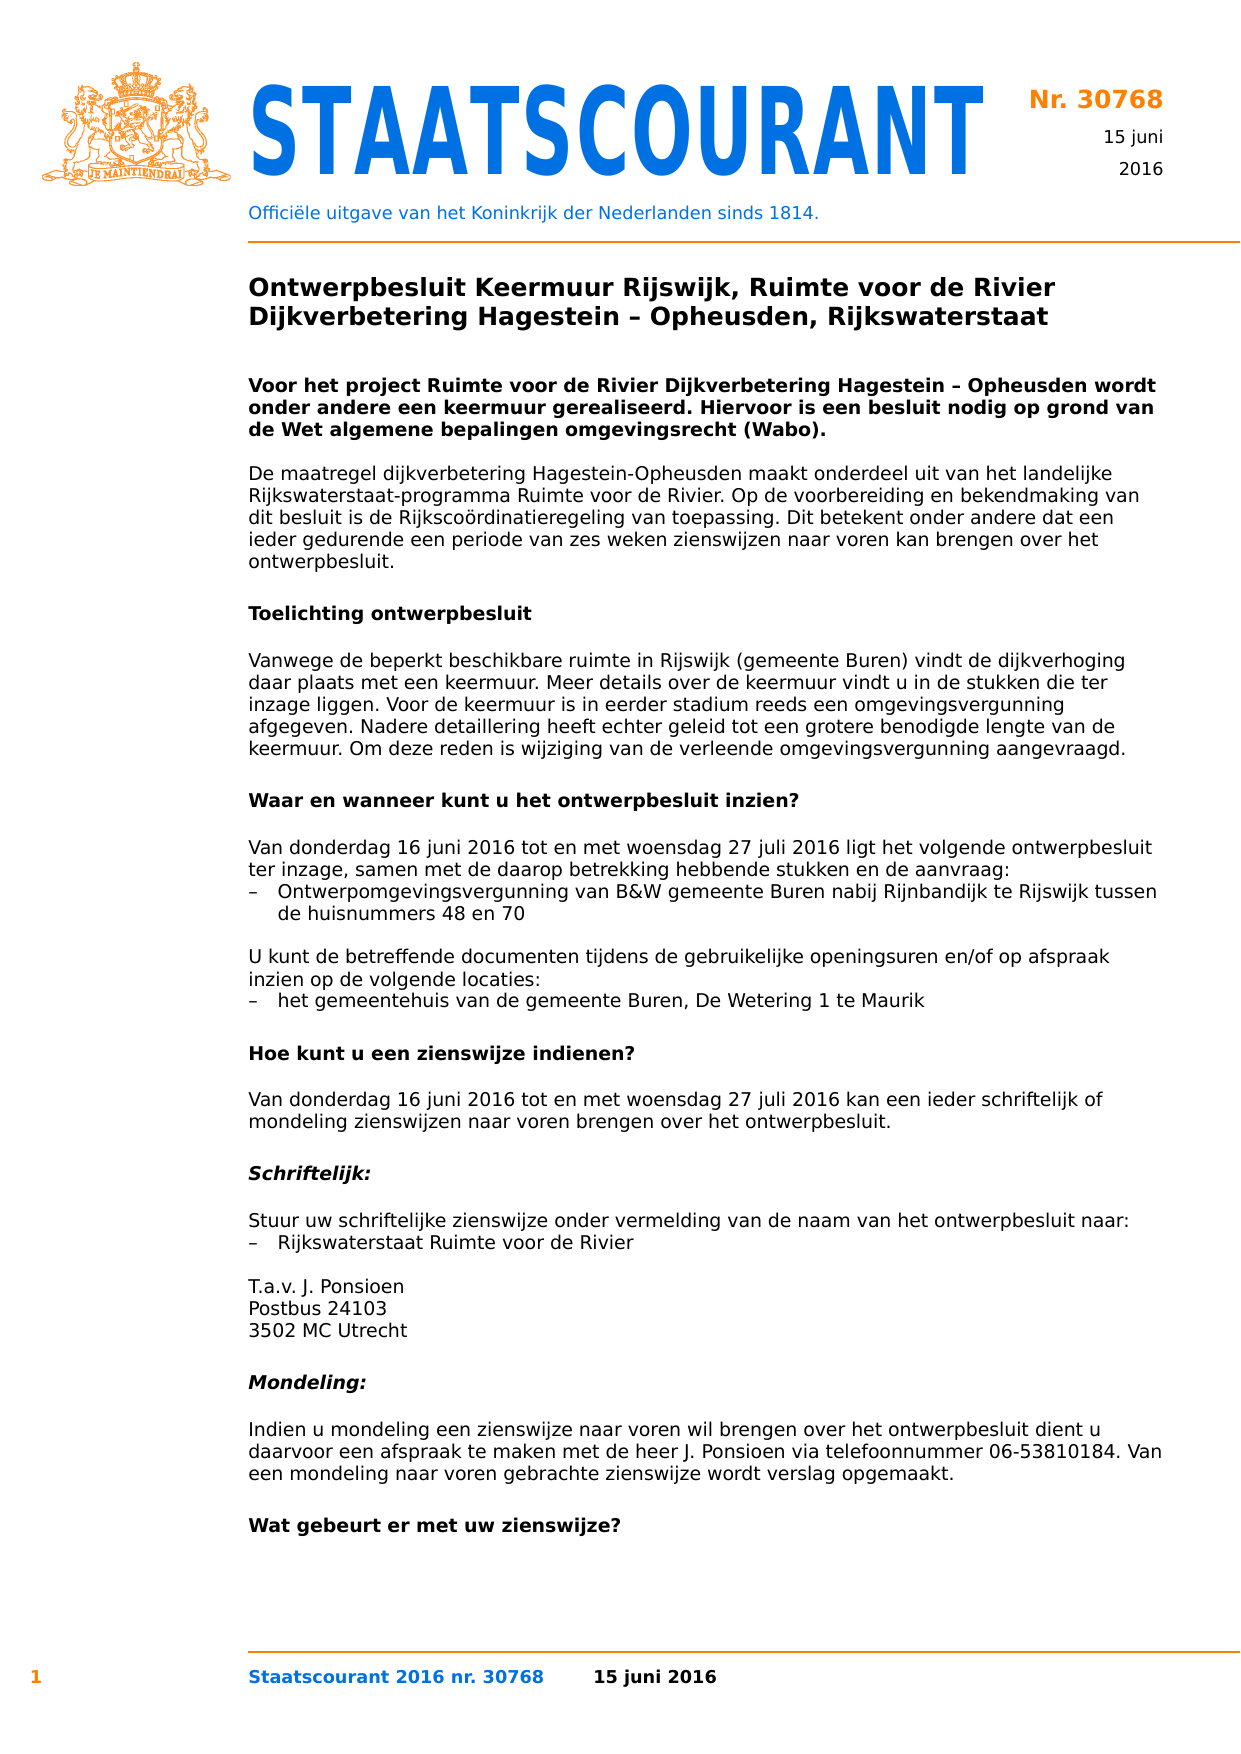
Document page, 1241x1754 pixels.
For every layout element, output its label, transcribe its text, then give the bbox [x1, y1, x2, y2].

table_header [25, 62, 248, 241]
text U kunt de betreffende documenten tijdens de gebruikelijke openingsuren en/of op afspraak inzien op de volgende locaties: [248, 946, 1163, 990]
text – Rijkswaterstaat Ruimte voor de Rivier [248, 1232, 1163, 1254]
text 3502 MC Utrecht [248, 1320, 1163, 1342]
picture [41, 62, 231, 186]
text Van donderdag 16 juni 2016 tot en met woensdag 27 juli 2016 kan een ieder schriftelijk of mondeling zienswijzen naar voren brengen over het ontwerpbesluit. [248, 1089, 1163, 1133]
text T.a.v. J. Ponsioen [248, 1276, 1163, 1298]
subtitle Hoe kunt u een zienswijze indienen? [248, 1042, 1163, 1064]
subtitle Ontwerpbesluit Keermuur Rijswijk, Ruimte voor de Rivier Dijkverbetering Hagestein – Opheusden, Rijkswaterstaat [248, 273, 1163, 331]
text Stuur uw schriftelijke zienswijze onder vermelding van de naam van het ontwerpbesluit naar: [248, 1210, 1163, 1232]
text Vanwege de beperkt beschikbare ruimte in Rijswijk (gemeente Buren) vindt de dijkverhoging daar plaats met een keermuur. Meer details over de keermuur vindt u in de stukken die ter inzage liggen. Voor de keermuur is in eerder stadium reeds een omgevingsvergunning afgegeven. Nadere detaillering heeft echter geleid tot een grotere benodigde lengte van de keermuur. Om deze reden is wijziging van de verleende omgevingsvergunning aangevraagd. [248, 650, 1163, 760]
table_header STAATSCOURANT [248, 62, 998, 203]
subtitle Schriftelijk: [248, 1163, 1163, 1185]
text Indien u mondeling een zienswijze naar voren wil brengen over het ontwerpbesluit dient u daarvoor een afspraak te maken met de heer J. Ponsioen via telefoonnummer 06-53810184. Van een mondeling naar voren gebrachte zienswijze wordt verslag opgemaakt. [248, 1419, 1163, 1485]
subtitle Wat gebeurt er met uw zienswijze? [248, 1515, 1163, 1537]
subtitle Mondeling: [248, 1372, 1163, 1394]
text Postbus 24103 [248, 1298, 1163, 1320]
text Voor het project Ruimte voor de Rivier Dijkverbetering Hagestein – Opheusden wordt onder andere een keermuur gerealiseerd. Hiervoor is een besluit nodig op grond van de Wet algemene bepalingen omgevingsrecht (Wabo). [248, 375, 1163, 441]
text – Ontwerpomgevingsvergunning van B&W gemeente Buren nabij Rijnbandijk te Rijswijk tussen de huisnummers 48 en 70 [248, 881, 1163, 924]
table_header Nr. 30768 [998, 62, 1240, 121]
text De maatregel dijkverbetering Hagestein-Opheusden maakt onderdeel uit van het landelijke Rijkswaterstaat-programma Ruimte voor de Rivier. Op de voorbereiding en bekendmaking van dit besluit is de Rijkscoördinatieregeling van toepassing. Dit betekent onder andere dat een ieder gedurende een periode van zes weken zienswijzen naar voren kan brengen over het ontwerpbesluit. [248, 463, 1163, 573]
table_cell Officiële uitgave van het Koninkrijk der Nederlanden sinds 1814. [248, 203, 1240, 241]
table_cell 15 juni [998, 121, 1240, 153]
subtitle Waar en wanneer kunt u het ontwerpbesluit inzien? [248, 790, 1163, 812]
table_cell 2016 [998, 153, 1240, 203]
text – het gemeentehuis van de gemeente Buren, De Wetering 1 te Maurik [248, 990, 1163, 1012]
text Van donderdag 16 juni 2016 tot en met woensdag 27 juli 2016 ligt het volgende ontwerpbesluit ter inzage, samen met de daarop betrekking hebbende stukken en de aanvraag: [248, 837, 1163, 881]
subtitle Toelichting ontwerpbesluit [248, 603, 1163, 625]
